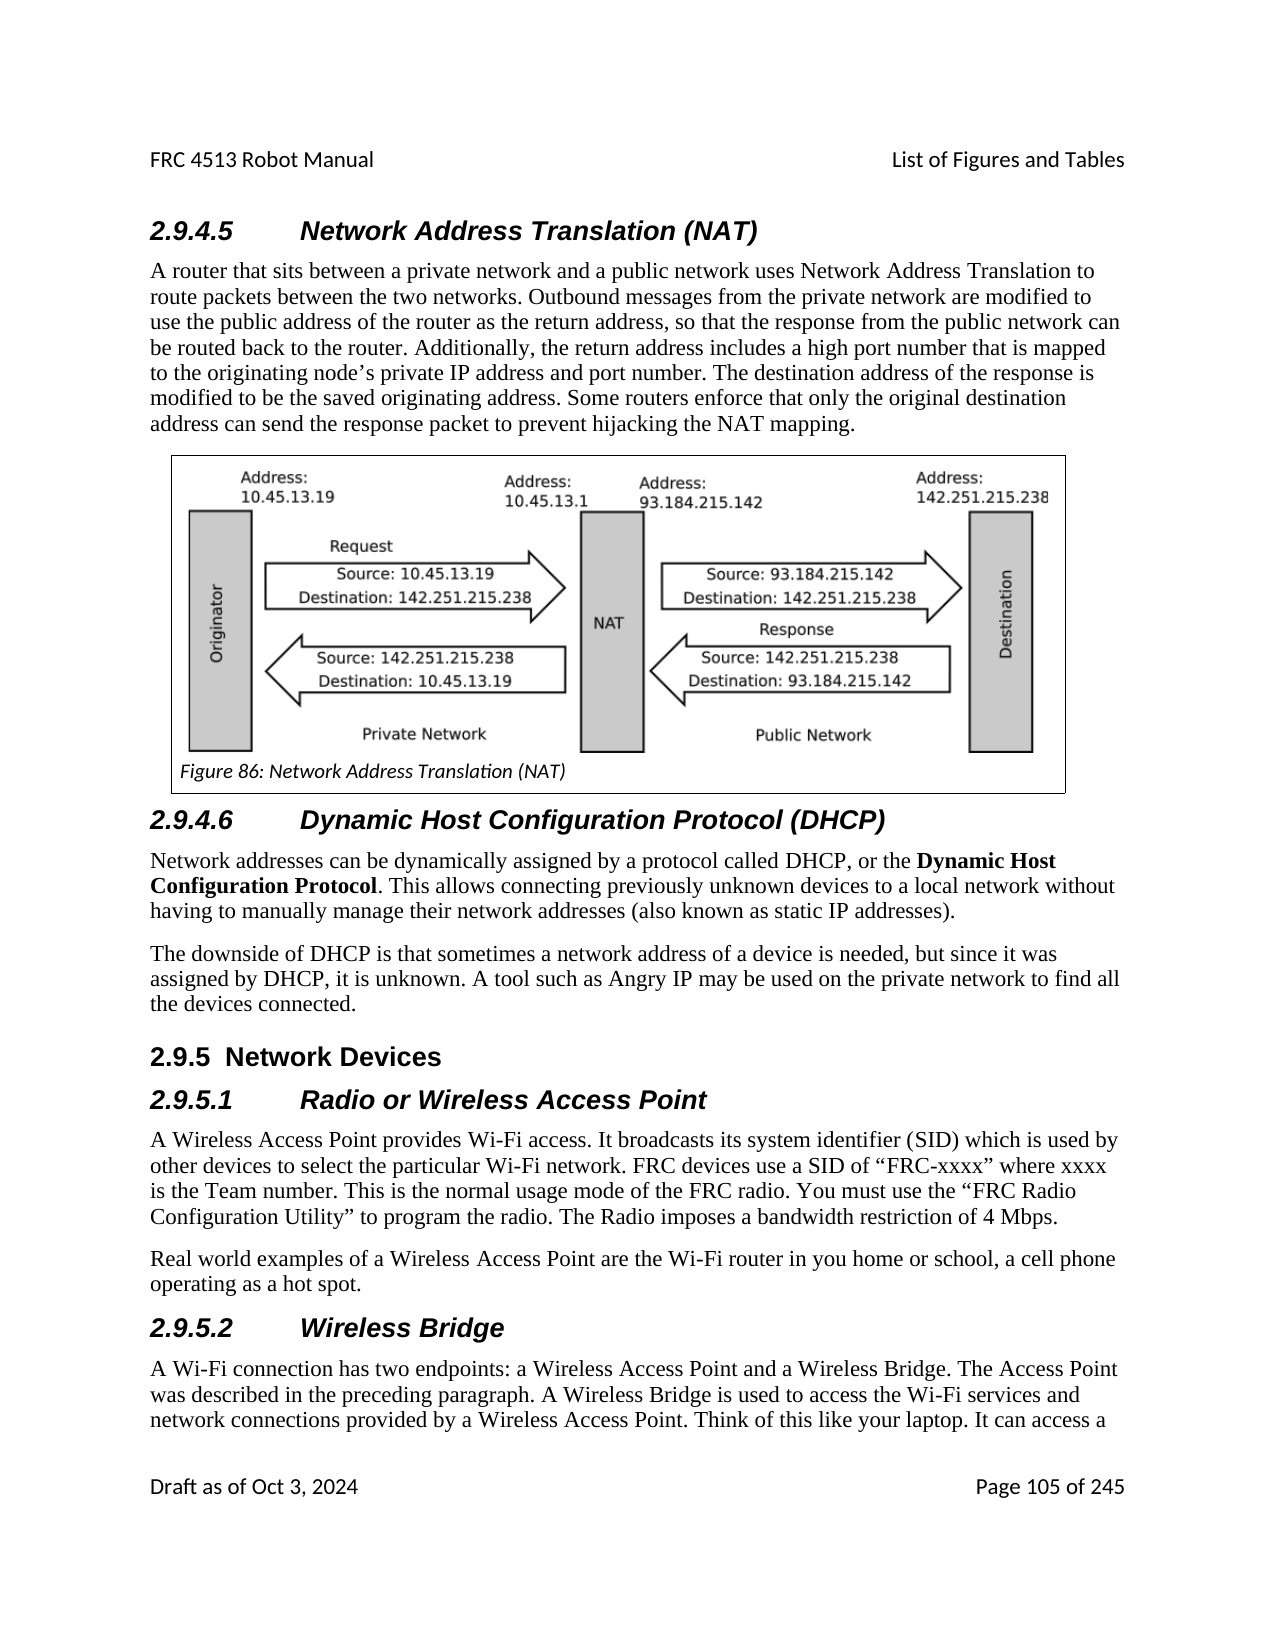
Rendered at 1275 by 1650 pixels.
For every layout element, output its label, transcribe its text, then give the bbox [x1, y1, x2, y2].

picture [188, 471, 1049, 753]
subtitle Network Address Translation (NAT) [150, 215, 1125, 246]
text [172, 456, 1065, 793]
text The downside of DHCP is that sometimes a network address of a device is needed, but since it was assigned by DHCP, it is unknown. A tool such as Angry IP may be used on the private network to find all the devices connected. [150, 941, 1125, 1017]
subtitle Dynamic Host Configuration Protocol (DHCP) [150, 453, 1125, 835]
text Real world examples of a Wireless Access Point are the Wi-Fi router in you home or school, a cell phone operating as a hot spot. [150, 1246, 1125, 1297]
text Figure 86: Network Address Translation (NAT) [180, 753, 1056, 783]
text A Wi-Fi connection has two endpoints: a Wireless Access Point and a Wireless Bridge. The Access Point was described in the preceding paragraph. A Wireless Bridge is used to access the Wi-Fi services and network connections provided by a Wireless Access Point. Think of this like your laptop. It can access a [150, 1356, 1125, 1432]
text Network addresses can be dynamically assigned by a protocol called DHCP, or the Dynamic Host Configuration Protocol. This allows connecting previously unknown devices to a local network without having to manually manage their network addresses (also known as static IP addresses). [150, 848, 1125, 924]
subtitle Wireless Bridge [150, 1313, 1125, 1344]
text A router that sits between a private network and a public network uses Network Address Translation to route packets between the two networks. Outbound messages from the private network are modified to use the public address of the router as the return address, so that the response from the public network can be routed back to the router. Additionally, the return address includes a high port number that is mapped to the originating node’s private IP address and port number. The destination address of the response is modified to be the saved originating address. Some routers enforce that only the original destination address can send the response packet to prevent hijacking the NAT mapping. [150, 258, 1125, 436]
subtitle Network Devices [150, 1042, 1125, 1072]
text A Wireless Access Point provides Wi-Fi access. It broadcasts its system identifier (SID) which is used by other devices to select the particular Wi-Fi network. FRC devices use a SID of “FRC-xxxx” where xxxx is the Team number. This is the normal usage mode of the FRC radio. You must use the “FRC Radio Configuration Utility” to program the radio. The Radio imposes a bandwidth restriction of 4 Mbps. [150, 1127, 1125, 1229]
subtitle Radio or Wireless Access Point [150, 1085, 1125, 1115]
